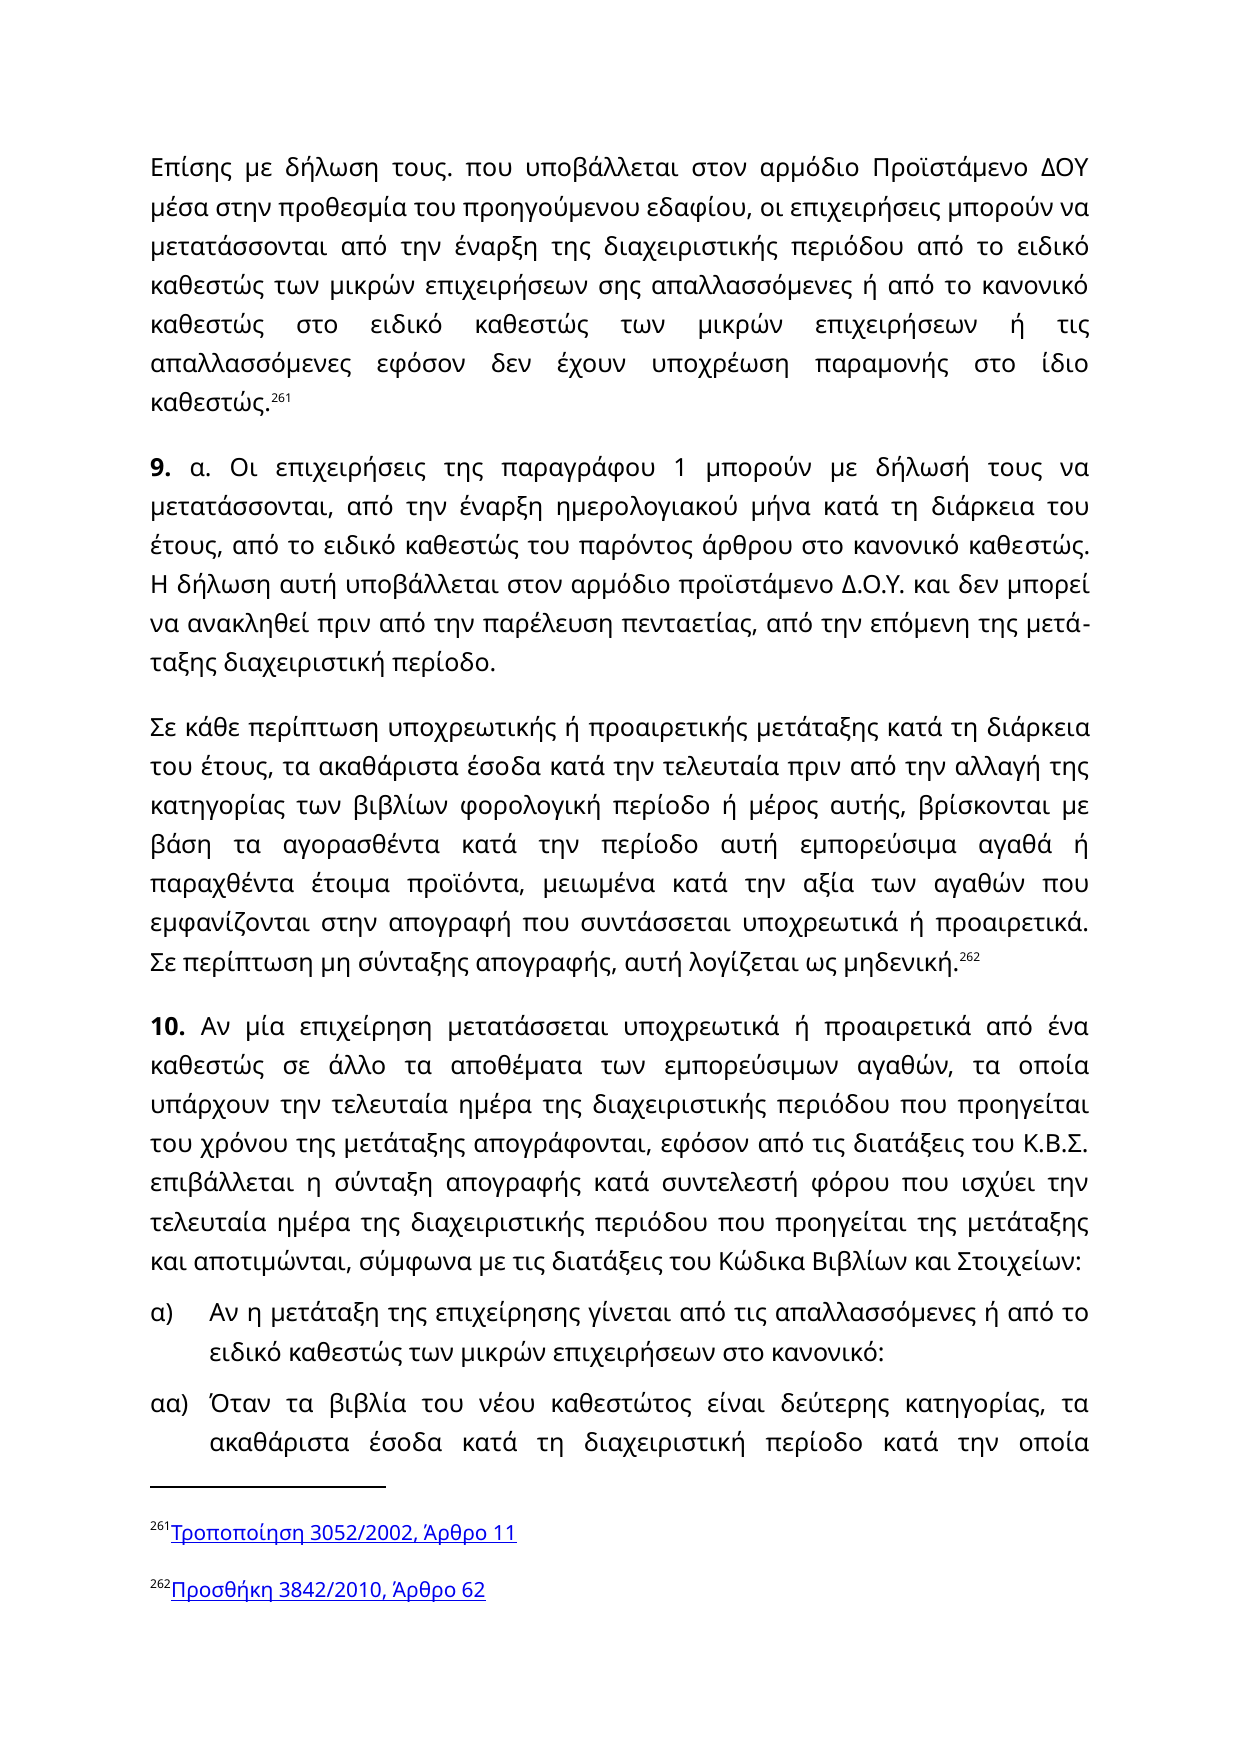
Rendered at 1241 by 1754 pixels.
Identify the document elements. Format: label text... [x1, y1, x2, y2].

text 9. α. Οι επιχειρήσεις της παραγράφου 1 μπορούν με δήλωσή τους να μετατάσσονται, από την έναρξη ημερο­λογιακού μήνα κατά τη διάρκεια του έτους, από το ειδικό καθεστώς του παρόντος άρθρου στο κανονικό καθε­στώς. Η δήλωση αυτή υποβάλλεται στον αρμόδιο προϊ­στάμενο Δ.Ο.Υ. και δεν μπορεί να ανακληθεί πριν από την παρέλευση πενταετίας, από την επόμενη της μετά­ταξης διαχειριστική περίοδο. [150, 449, 1090, 679]
list αα) Όταν τα βιβλία του νέου καθεστώτος είναι δεύτερης κατηγορίας, τα ακαθάριστα έσοδα κατά τη διαχειριστική περίοδο κατά την οποία [150, 1386, 1090, 1459]
list α) Αν η μετάταξη της επιχείρησης γίνεται από τις απαλλασσόμενες ή από το ειδικό καθεστώς των μικρών επιχειρήσεων στο κανονικό: [150, 1295, 1090, 1368]
text Τροποποίηση 3052/2002, Άρθρο 11 [150, 1518, 1090, 1546]
text 10. Αν μία επιχείρηση μετατάσσεται υποχρεωτικά ή προαιρετικά από ένα καθεστώς σε άλλο τα αποθέματα των εμπορεύσιμων αγαθών, τα οποία υπάρχουν την τελευταία ημέρα της διαχειριστικής περιόδου που προηγείται του χρόνου της μετάταξης απογράφονται, εφόσον από τις διατάξεις του Κ.Β.Σ. επιβάλλεται η σύνταξη απογραφής κατά συντελεστή φόρου που ισχύει την τελευταία ημέρα της διαχειριστικής περιόδου που προηγείται της μετάταξης και αποτιμώνται, σύμφωνα με τις διατάξεις του Κώδικα Βιβλίων και Στοιχείων: [150, 1008, 1090, 1277]
text Επίσης με δήλωση τους. που υποβάλλεται στον αρμόδιο Προϊστάμενο ΔΟΥ μέσα στην προθεσμία του προηγούμενου εδαφίου, οι επιχειρήσεις μπορούν να μετατάσσονται από την έναρξη της διαχειριστικής περιόδου από το ειδικό καθεστώς των μικρών επιχειρήσεων σης απαλλασσόμενες ή από το κανονικό καθεστώς στο ειδικό καθεστώς των μικρών επιχειρήσεων ή τις απαλλασσόμενες εφόσον δεν έχουν υποχρέωση παραμονής στο ίδιο καθεστώς. [150, 150, 1090, 419]
text Σε κάθε περίπτωση υποχρεωτικής ή προαιρετικής με­τάταξης κατά τη διάρκεια του έτους, τα ακαθάριστα έσο­δα κατά την τελευταία πριν από την αλλαγή της κατηγο­ρίας των βιβλίων φορολογική περίοδο ή μέρος αυτής, βρίσκονται με βάση τα αγορασθέντα κατά την περίοδο αυτή εμπορεύσιμα αγαθά ή παραχθέντα έτοιμα προϊό­ντα, μειωμένα κατά την αξία των αγαθών που εμφανίζο­νται στην απογραφή που συντάσσεται υποχρεωτικά ή προαιρετικά. Σε περίπτωση μη σύνταξης απογραφής, αυ­τή λογίζεται ως μηδενική. [150, 709, 1090, 978]
text Προσθήκη 3842/2010, Άρθρο 62 [150, 1576, 1090, 1604]
